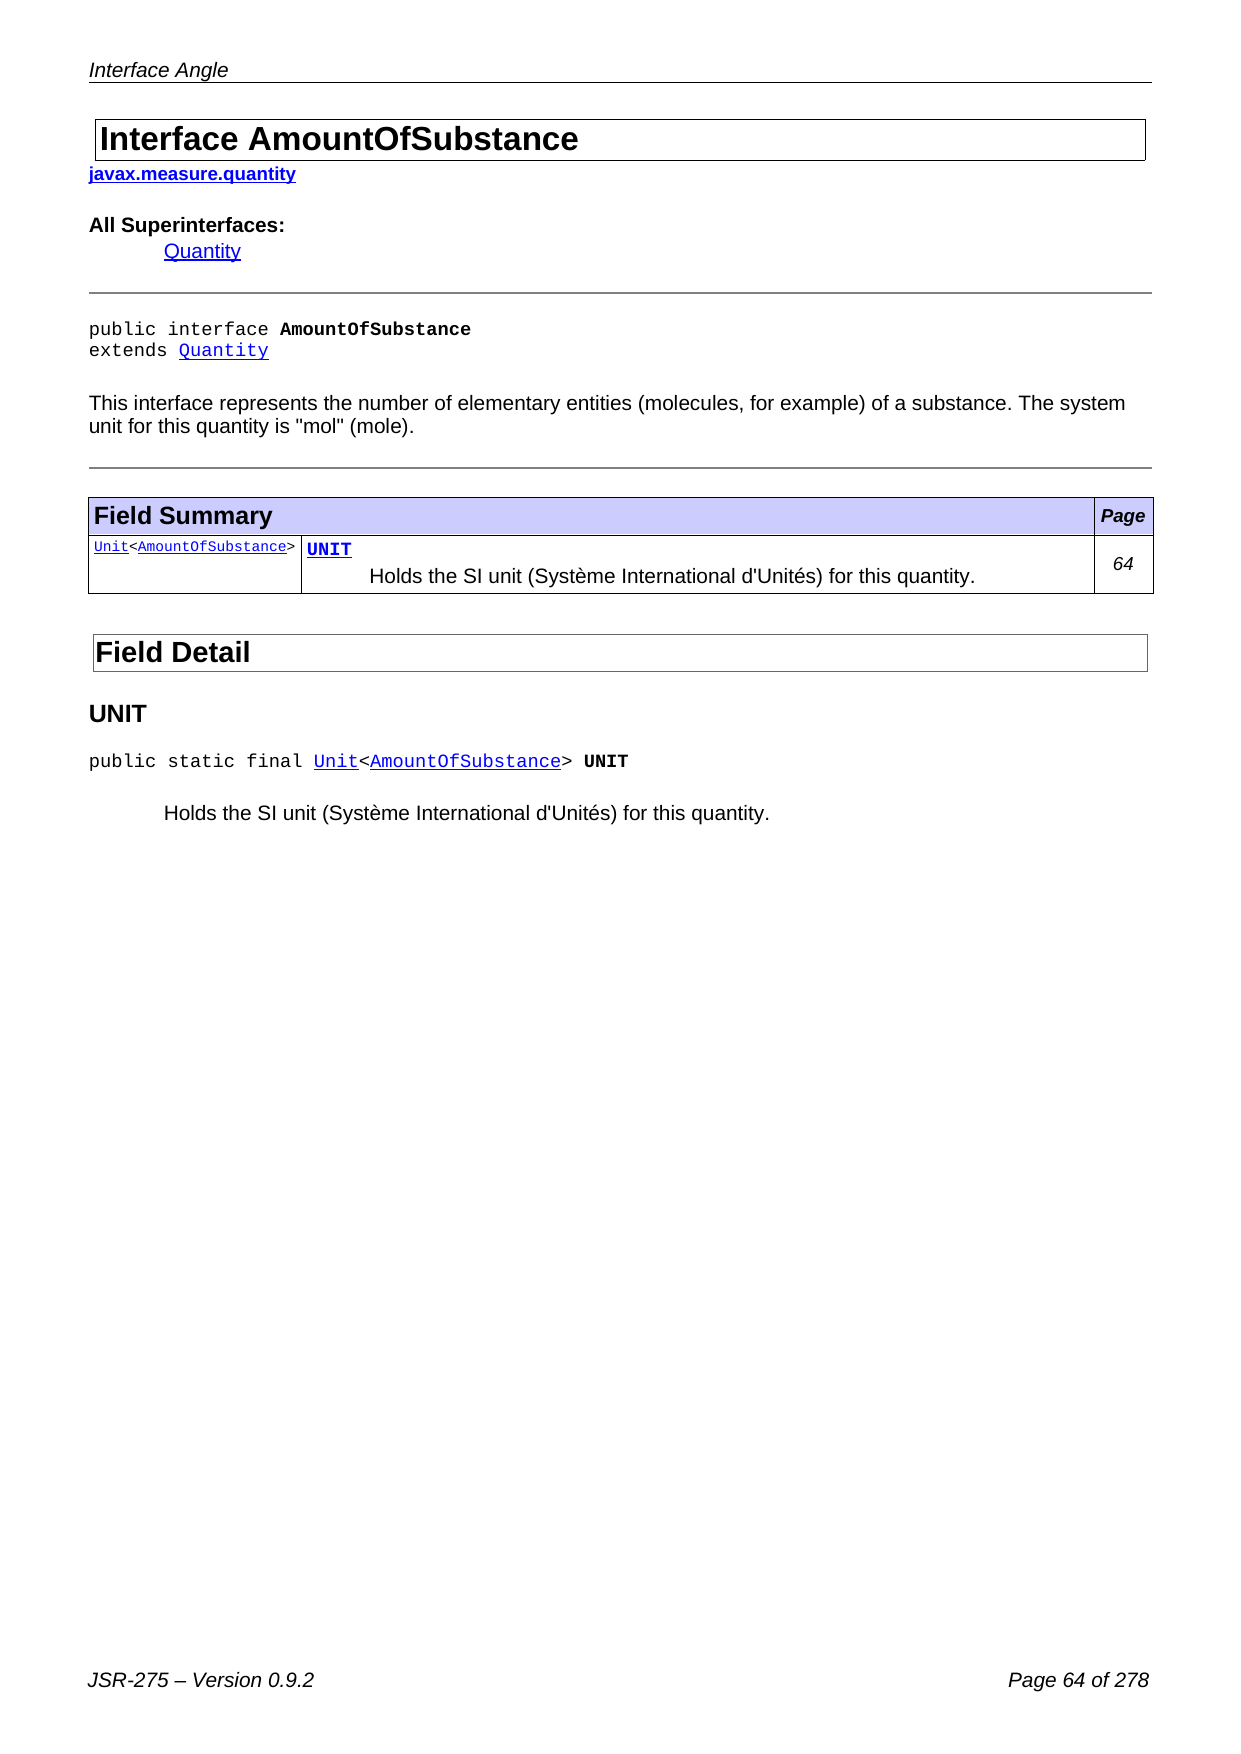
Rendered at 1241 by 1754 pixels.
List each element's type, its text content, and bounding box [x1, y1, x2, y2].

table_header Page [1095, 498, 1153, 534]
table_cell Unit<AmountOfSubstance> [89, 536, 301, 593]
subtitle Field Detail [94, 635, 1147, 671]
subtitle Interface AmountOfSubstance [96, 120, 1145, 160]
text Holds the SI unit (Système International d'Unités) for this quantity. [163, 802, 1152, 825]
text extends Quantity [88, 341, 1152, 362]
subtitle All Superinterfaces: [88, 214, 1152, 237]
table_cell 62 [1095, 536, 1153, 593]
text This interface represents the number of elementary entities (molecules, for example) of a substance. The system unit for this quantity is "mol" (mole). [88, 392, 1152, 438]
subtitle UNIT [88, 699, 1152, 727]
text public static final Unit<AmountOfSubstance> UNIT [88, 752, 1152, 773]
text Quantity [163, 239, 1152, 262]
table_cell UNIT Holds the SI unit (Système International d'Unités) for this quantity. [302, 536, 1094, 593]
text javax.measure.quantity [88, 164, 1152, 184]
text public interface AmountOfSubstance [88, 320, 1152, 341]
table_header Field Summary [89, 498, 1094, 534]
